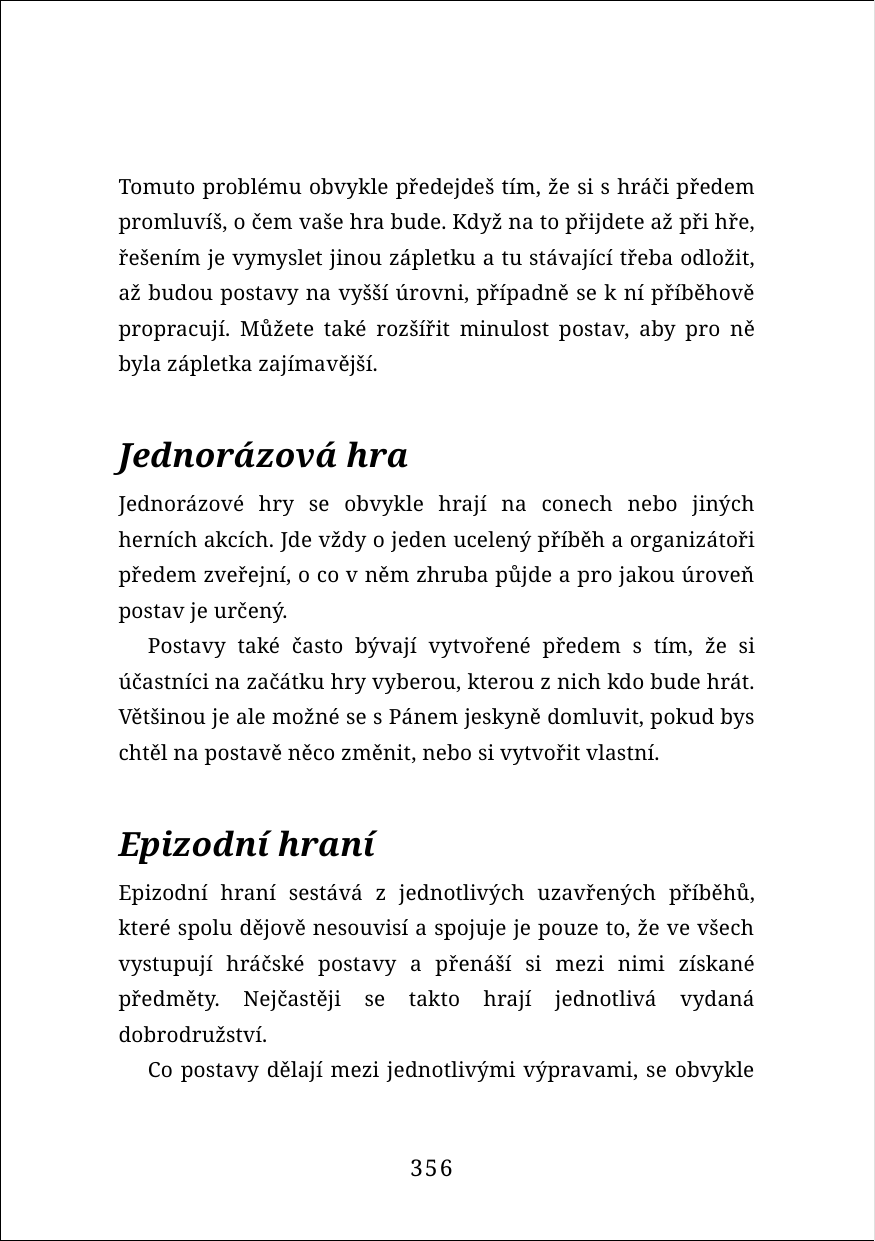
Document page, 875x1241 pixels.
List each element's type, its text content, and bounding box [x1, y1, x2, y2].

subtitle Jednorázová hra [118, 432, 756, 478]
subtitle Epizodní hraní [118, 821, 756, 866]
text Epizodní hraní sestává z jednotlivých uzavřených příběhů, které spolu dějově nesouvisí a spojuje je pouze to, že ve všech vystupují hráčské postavy a přenáší si mezi nimi získané předměty. Nejčastěji se takto hrají jednotlivá vydaná dobrodružství. Co postavy dělají mezi jednotlivými výpravami, se obvykle [118, 878, 756, 1084]
text Jednorázové hry se obvykle hrají na conech nebo jiných herních akcích. Jde vždy o jeden ucelený příběh a organizátoři předem zveřejní, o co v něm zhruba půjde a pro jakou úroveň postav je určený. Postavy také často bývají vytvořené předem s tím, že si účastníci na začátku hry vyberou, kterou z nich kdo bude hrát. Většinou je ale možné se s Pánem jeskyně domluvit, pokud bys chtěl na postavě něco změnit, nebo si vytvořit vlastní. [118, 489, 756, 766]
text Tomuto problému obvykle předejdeš tím, že si s hráči předem promluvíš, o čem vaše hra bude. Když na to přijdete až při hře, řešením je vymyslet jinou zápletku a tu stávající třeba odložit, až budou postavy na vyšší úrovni, případně se k ní příběhově propracují. Můžete také rozšířit minulost postav, aby pro ně byla zápletka zajímavější. [118, 172, 756, 378]
